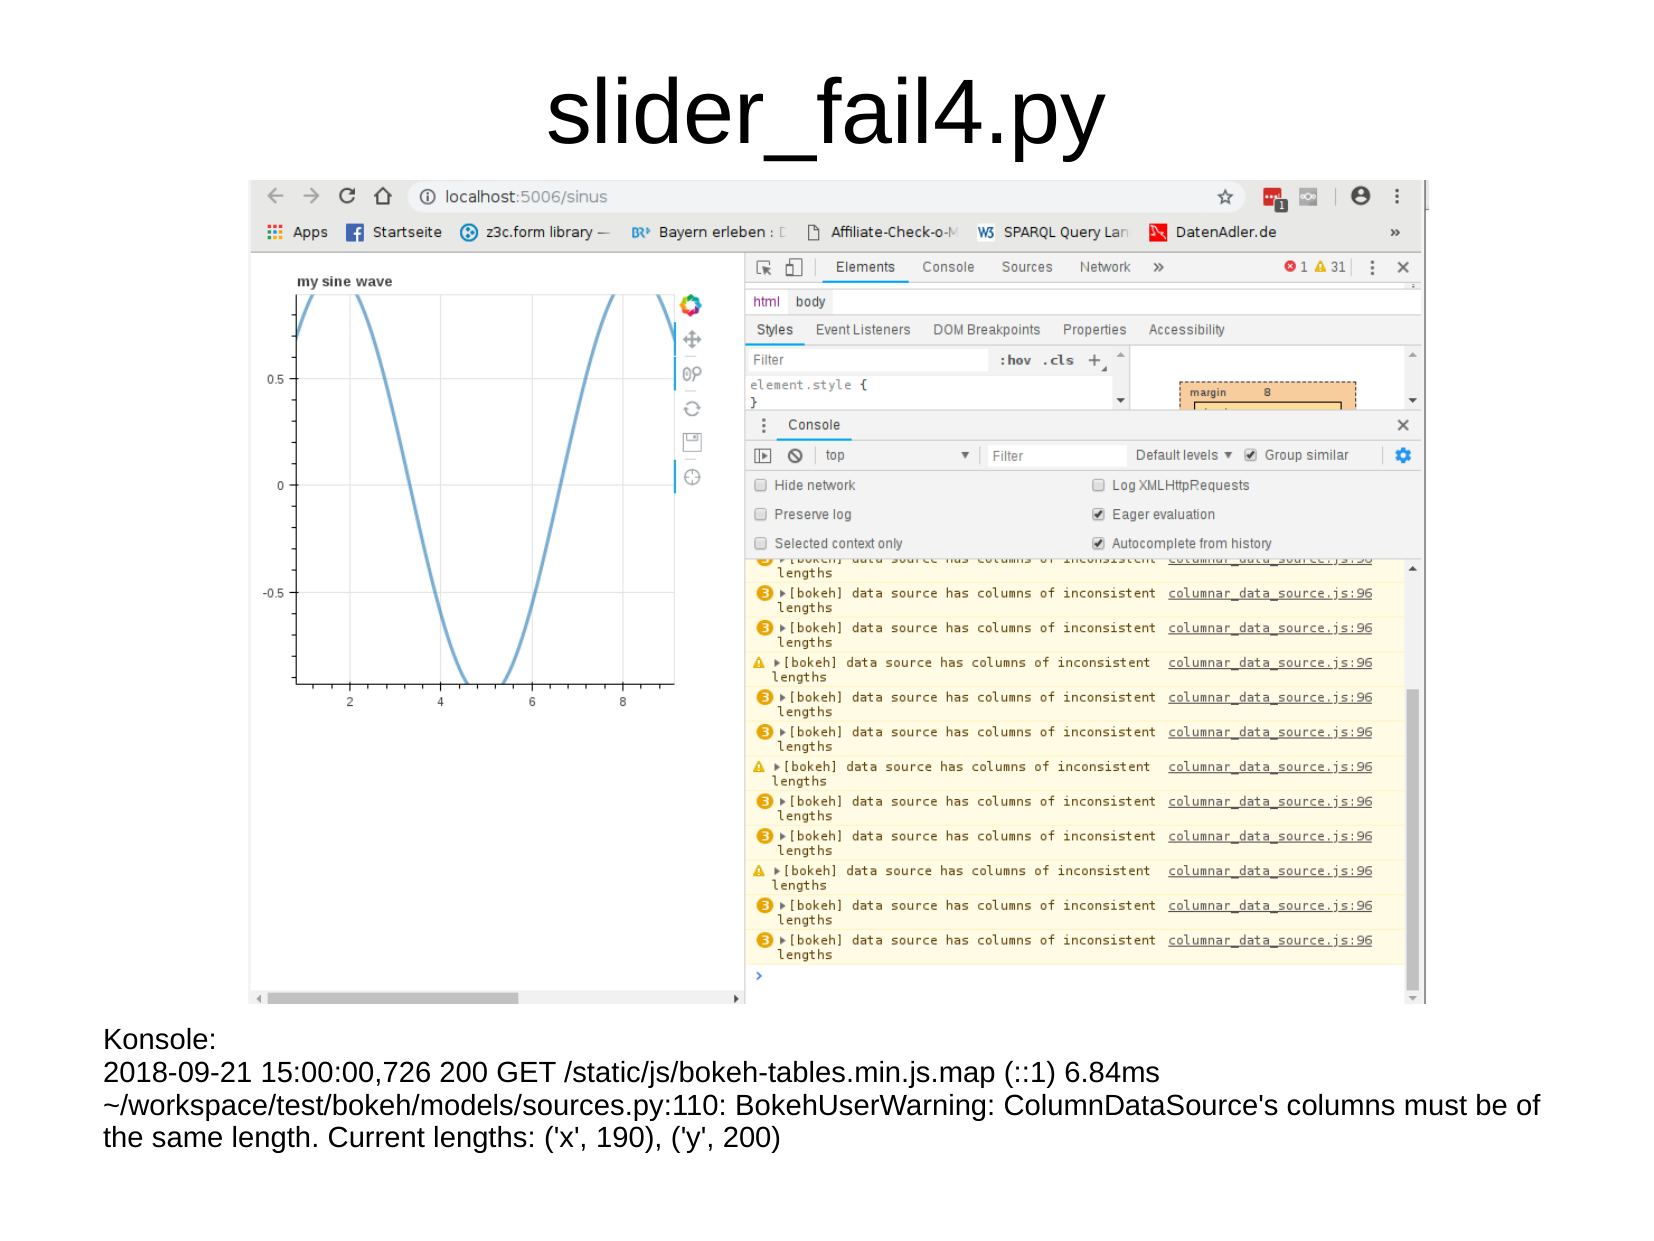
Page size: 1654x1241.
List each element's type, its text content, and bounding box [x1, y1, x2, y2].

picture [248, 180, 1430, 1004]
text_box Konsole: 2018-09-21 15:00:00,726 200 GET /static/js/bokeh-tables.min.js.map (::1) 6.84ms ~/workspace/test/bokeh/models/sources.py:110: BokehUserWarning: ColumnDataSource's columns must be of the same length. Current lengths: ('x', 190), ('y', 200) [17, 1015, 1583, 1220]
title slider_fail4.py [82, 8, 1571, 216]
